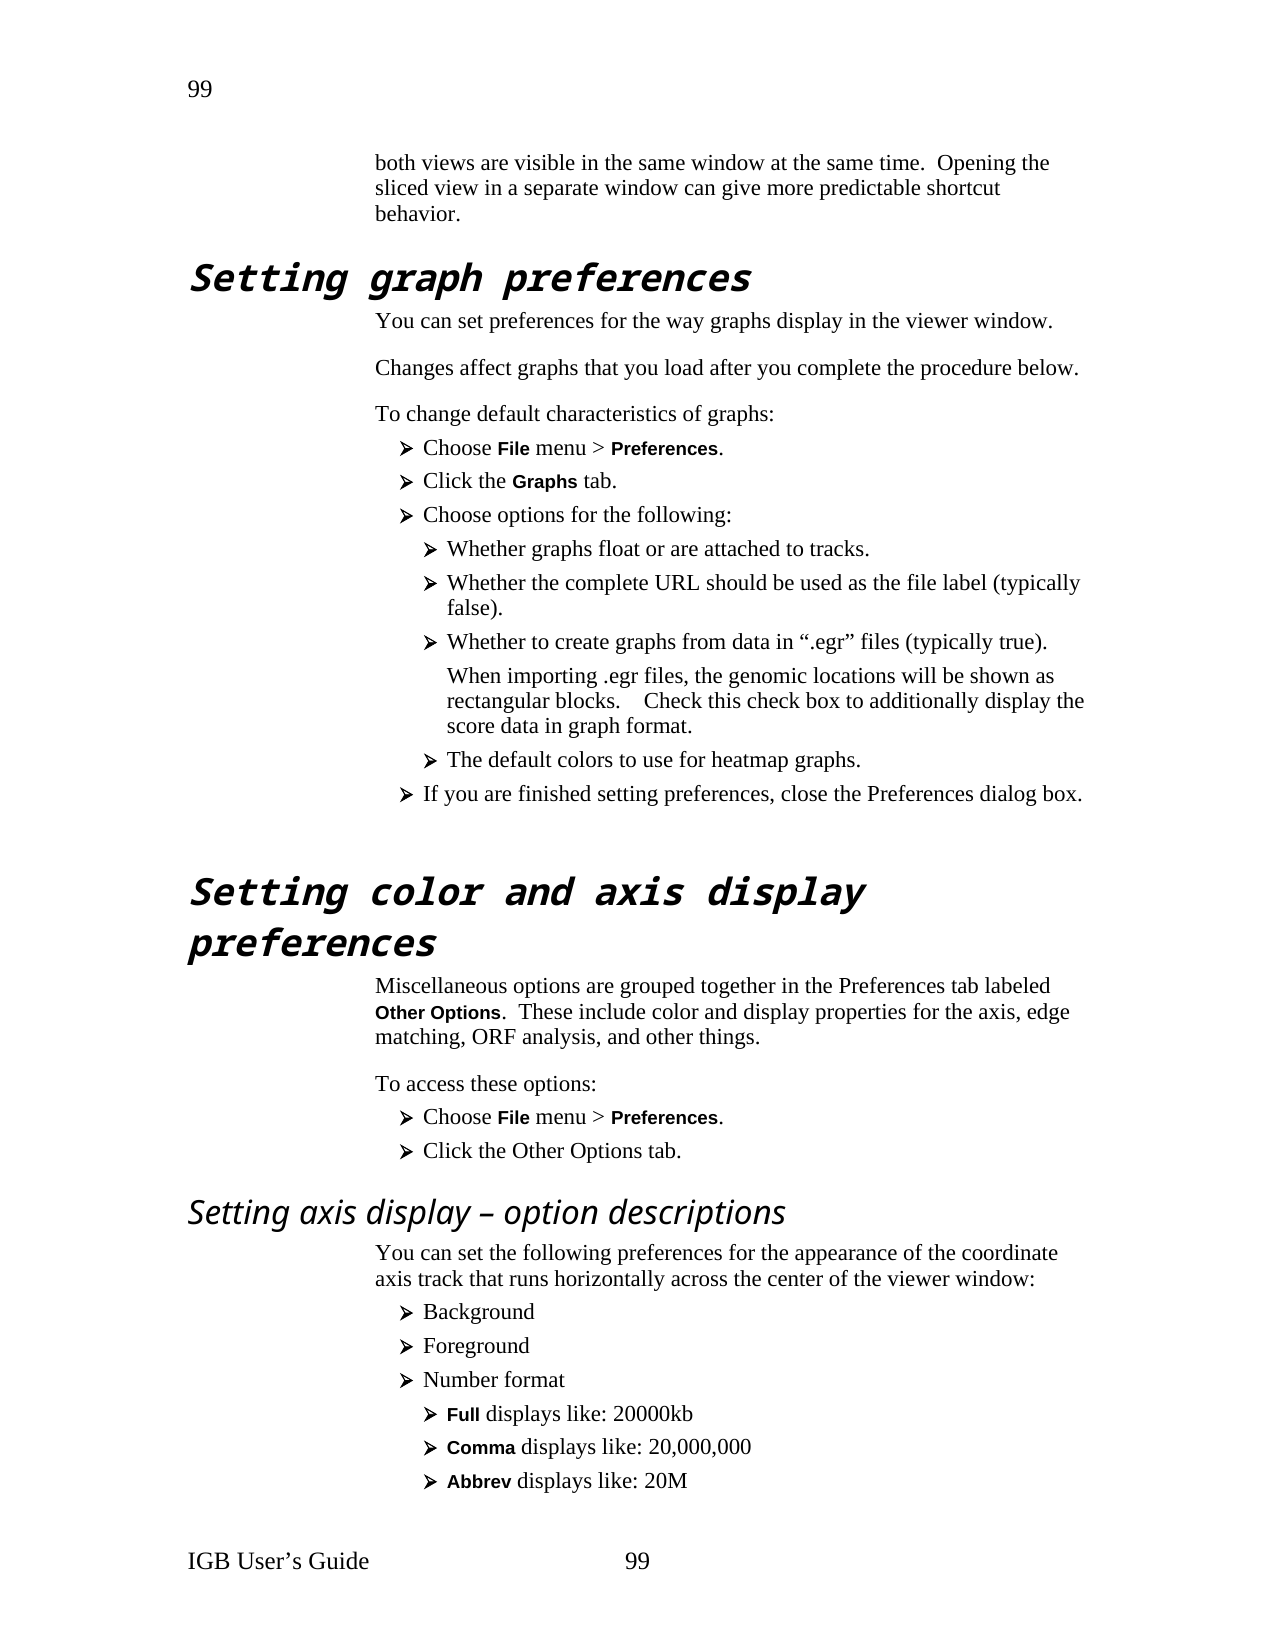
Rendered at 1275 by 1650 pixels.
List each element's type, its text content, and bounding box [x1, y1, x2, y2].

list Choose File menu > Preferences. [399, 435, 1087, 460]
subtitle Setting axis display – option descriptions [187, 1188, 1087, 1234]
text To access these options: [375, 1071, 1087, 1096]
text Miscellaneous options are grouped together in the Preferences tab labeled Other Options. These include color and display properties for the axis, edge matching, ORF analysis, and other things. [375, 973, 1087, 1050]
list Choose options for the following: [399, 502, 1087, 528]
text You can set the following preferences for the appearance of the coordinate axis track that runs horizontally across the center of the viewer window: [375, 1240, 1087, 1291]
list Foreground [399, 1333, 1087, 1358]
list When importing .egr files, the genomic locations will be shown as rectangular blocks. Check this check box to additionally display the score data in graph format. [423, 663, 1087, 739]
list Abbrev displays like: 20M [423, 1468, 1087, 1493]
text To change default characteristics of graphs: [375, 401, 1087, 426]
list Choose File menu > Preferences. [399, 1104, 1087, 1130]
list Background [399, 1299, 1087, 1325]
list Click the Graphs tab. [399, 468, 1087, 494]
text Changes affect graphs that you load after you complete the procedure below. [375, 355, 1087, 380]
list Whether the complete URL should be used as the file label (typically false). [423, 570, 1087, 621]
list Full displays like: 20000kb [423, 1401, 1087, 1426]
subtitle Setting color and axis display preferences [187, 865, 1087, 967]
list Whether graphs float or are attached to tracks. [423, 536, 1087, 561]
text You can set preferences for the way graphs display in the viewer window. [375, 308, 1087, 334]
list Comma displays like: 20,000,000 [423, 1434, 1087, 1460]
list Whether to create graphs from data in “.egr” files (typically true). [423, 629, 1087, 654]
subtitle Setting graph preferences [187, 251, 1087, 302]
list Number format [399, 1367, 1087, 1392]
list Click the Other Options tab. [399, 1138, 1087, 1163]
list If you are finished setting preferences, close the Preferences dialog box. [399, 781, 1087, 806]
list The default colors to use for heatmap graphs. [423, 747, 1087, 773]
text both views are visible in the same window at the same time. Opening the sliced view in a separate window can give more predictable shortcut behavior. [375, 150, 1087, 226]
